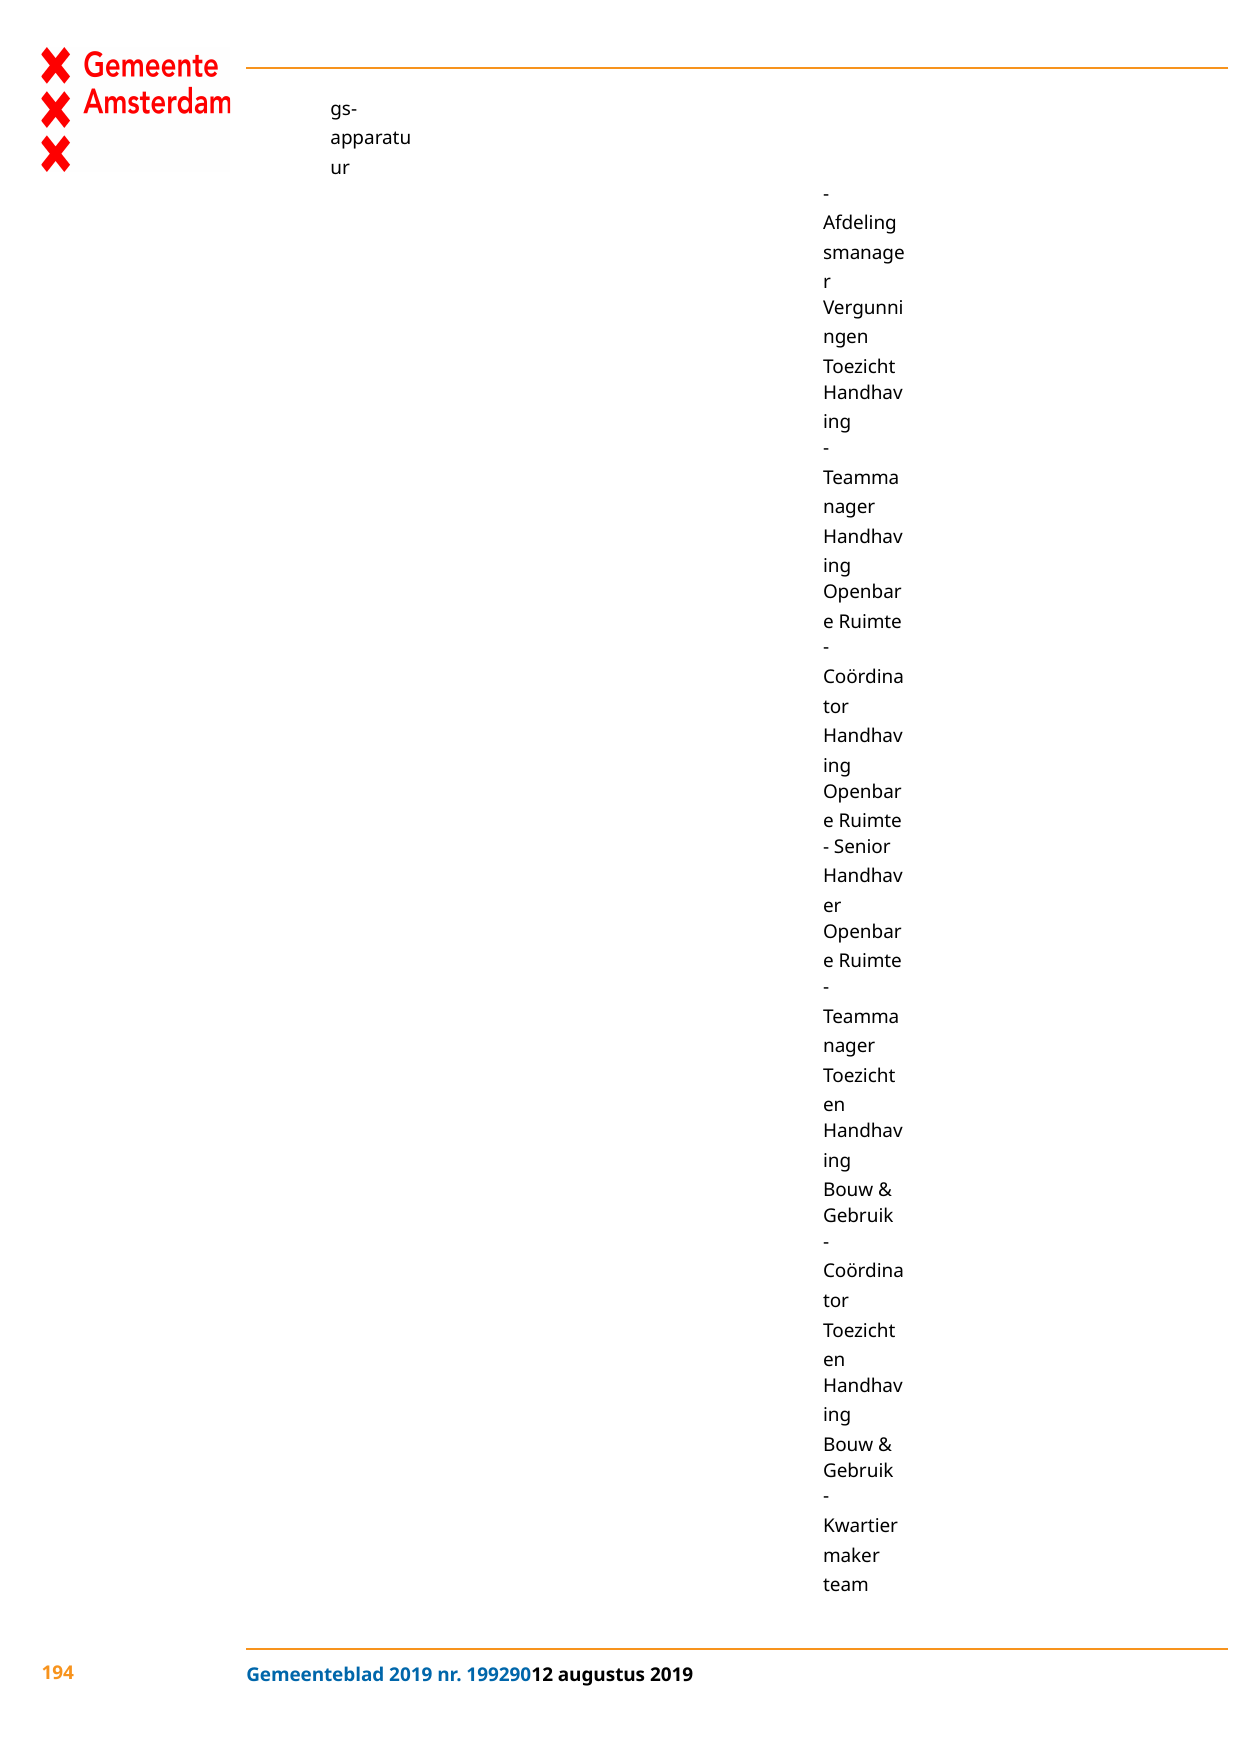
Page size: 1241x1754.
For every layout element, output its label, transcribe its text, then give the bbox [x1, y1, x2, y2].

table_cell [412, 379, 494, 434]
table_cell [987, 434, 1069, 578]
table_cell [659, 579, 741, 634]
table_cell [330, 833, 412, 918]
table_cell [248, 1372, 330, 1457]
table_cell [577, 1118, 659, 1202]
table_cell [248, 833, 330, 918]
table_cell [987, 379, 1069, 434]
table_cell [1069, 634, 1152, 778]
table_cell [330, 1228, 412, 1372]
table_cell [659, 634, 741, 778]
table_cell [905, 1228, 987, 1372]
table_cell [905, 833, 987, 918]
table_cell [1069, 180, 1152, 294]
table_cell [577, 434, 659, 578]
table_cell [330, 379, 412, 434]
table_cell [741, 833, 823, 918]
table_cell [248, 1202, 330, 1228]
table_cell [1069, 1483, 1152, 1597]
table_cell [1069, 973, 1152, 1117]
table_cell [577, 379, 659, 434]
table_cell [248, 294, 330, 379]
table_cell - Kwartiermaker team [823, 1483, 905, 1597]
table_cell [987, 95, 1069, 180]
table_cell [577, 833, 659, 918]
table_cell [494, 1372, 577, 1457]
table_cell [330, 1483, 412, 1597]
table_cell [412, 833, 494, 918]
table_cell [659, 778, 741, 833]
table_cell [987, 1228, 1069, 1372]
table_cell [248, 1457, 330, 1483]
table_cell [577, 918, 659, 973]
table_cell [741, 579, 823, 634]
table_cell [494, 918, 577, 973]
table_cell [987, 973, 1069, 1117]
table_cell [741, 1202, 823, 1228]
table_cell [905, 1457, 987, 1483]
table_cell [494, 434, 577, 578]
table_cell [494, 95, 577, 180]
table_cell [659, 1118, 741, 1202]
table_cell [494, 379, 577, 434]
table_cell [659, 1202, 741, 1228]
table_cell Openbare Ruimte [823, 778, 905, 833]
table_cell [330, 180, 412, 294]
table_cell [987, 1118, 1069, 1202]
table_cell [905, 1202, 987, 1228]
table_cell [987, 1202, 1069, 1228]
table_cell [248, 379, 330, 434]
table_cell [987, 579, 1069, 634]
table_cell [1069, 379, 1152, 434]
table_cell [987, 778, 1069, 833]
table_cell [577, 1483, 659, 1597]
table_cell [659, 1457, 741, 1483]
table_cell Openbare Ruimte [823, 579, 905, 634]
table_cell [905, 973, 987, 1117]
table_cell [494, 1483, 577, 1597]
table_cell [577, 1202, 659, 1228]
table_cell Gebruik [823, 1202, 905, 1228]
table_cell [412, 973, 494, 1117]
table_cell [330, 918, 412, 973]
table_cell Handhaving [823, 379, 905, 434]
table_cell [412, 1483, 494, 1597]
table_cell [1069, 1118, 1152, 1202]
table_cell [741, 1457, 823, 1483]
table_cell [741, 379, 823, 434]
table_cell [412, 1457, 494, 1483]
table_cell [248, 1228, 330, 1372]
table_cell [330, 1457, 412, 1483]
table_cell [248, 918, 330, 973]
picture [41, 47, 231, 172]
table_cell - Teammanager Handhaving [823, 434, 905, 578]
table_cell Handhaving Bouw & [823, 1118, 905, 1202]
table_cell [1069, 579, 1152, 634]
table_cell [248, 1483, 330, 1597]
table_cell [987, 1483, 1069, 1597]
table_cell [330, 1118, 412, 1202]
table_cell [248, 180, 330, 294]
table_cell [987, 180, 1069, 294]
table_cell [577, 634, 659, 778]
table_cell [412, 918, 494, 973]
table_cell [412, 1202, 494, 1228]
table_cell Vergunningen Toezicht [823, 294, 905, 379]
table_cell [494, 634, 577, 778]
table_cell [412, 294, 494, 379]
table_cell [412, 1228, 494, 1372]
table_cell [494, 778, 577, 833]
table_cell [905, 1483, 987, 1597]
table_cell [905, 778, 987, 833]
table_cell [741, 918, 823, 973]
table_cell [494, 1228, 577, 1372]
table_cell [330, 1202, 412, 1228]
table_cell [1069, 1372, 1152, 1457]
table_cell [577, 778, 659, 833]
table_cell [659, 1228, 741, 1372]
table_cell [987, 1372, 1069, 1457]
table_cell [741, 1483, 823, 1597]
table_cell [741, 95, 823, 180]
table_cell [659, 95, 741, 180]
table_cell [987, 833, 1069, 918]
table_cell [330, 1372, 412, 1457]
table_cell [659, 973, 741, 1117]
table_cell [659, 379, 741, 434]
table_cell [741, 434, 823, 578]
table_cell [905, 379, 987, 434]
table_cell [248, 1118, 330, 1202]
table_cell gs-apparatuur [330, 95, 412, 180]
table_cell [248, 778, 330, 833]
table_cell [412, 634, 494, 778]
table_cell [1069, 95, 1152, 180]
table_cell [905, 1372, 987, 1457]
table_cell [494, 1118, 577, 1202]
table_cell [905, 634, 987, 778]
table_cell [577, 95, 659, 180]
table_cell [248, 434, 330, 578]
table_cell [1069, 434, 1152, 578]
table_cell [741, 634, 823, 778]
table_cell [905, 434, 987, 578]
table_cell [248, 579, 330, 634]
table_cell [905, 1118, 987, 1202]
table_cell [1069, 918, 1152, 973]
table_cell [494, 1457, 577, 1483]
table_cell [494, 833, 577, 918]
table_cell [1069, 1202, 1152, 1228]
table_cell [577, 1372, 659, 1457]
table_cell [577, 1457, 659, 1483]
table_cell [494, 973, 577, 1117]
table_cell [494, 180, 577, 294]
table_cell [659, 434, 741, 578]
table_cell [659, 1483, 741, 1597]
table_cell [412, 1118, 494, 1202]
table_cell Gebruik [823, 1457, 905, 1483]
table_cell - Senior Handhaver [823, 833, 905, 918]
table_cell [1069, 833, 1152, 918]
table_cell [659, 918, 741, 973]
table_cell - Afdelingsmanager [823, 180, 905, 294]
table_cell [494, 294, 577, 379]
table_cell [659, 180, 741, 294]
table_cell [741, 1118, 823, 1202]
table_cell [905, 95, 987, 180]
table_cell [905, 180, 987, 294]
table_cell [905, 579, 987, 634]
table_cell [987, 634, 1069, 778]
table_cell [494, 1202, 577, 1228]
table_cell [905, 918, 987, 973]
table_cell [987, 918, 1069, 973]
table_cell [577, 1228, 659, 1372]
table_cell [330, 579, 412, 634]
table_cell [659, 833, 741, 918]
table_cell [577, 973, 659, 1117]
table_cell Openbare Ruimte [823, 918, 905, 973]
table_cell [412, 434, 494, 578]
table_cell [330, 778, 412, 833]
table_cell [330, 294, 412, 379]
table_cell [330, 434, 412, 578]
table_cell [248, 95, 330, 180]
table_cell [330, 973, 412, 1117]
table_cell [987, 1457, 1069, 1483]
table_cell [248, 973, 330, 1117]
table_cell - Coördinator Handhaving [823, 634, 905, 778]
table_cell [741, 778, 823, 833]
table_cell [1069, 778, 1152, 833]
table_cell [905, 294, 987, 379]
table_cell [330, 634, 412, 778]
table_cell [577, 180, 659, 294]
table_cell [1069, 1457, 1152, 1483]
table_cell [412, 95, 494, 180]
table_cell [494, 579, 577, 634]
table_cell [412, 180, 494, 294]
table_cell [577, 579, 659, 634]
table_cell [741, 294, 823, 379]
table_cell [823, 95, 905, 180]
table_cell - Coördinator Toezicht en [823, 1228, 905, 1372]
table_cell [1069, 294, 1152, 379]
table_cell [659, 1372, 741, 1457]
table_cell [248, 634, 330, 778]
table_cell Handhaving Bouw & [823, 1372, 905, 1457]
table_cell [741, 1372, 823, 1457]
table_cell [577, 294, 659, 379]
table_cell [412, 778, 494, 833]
table_cell [412, 579, 494, 634]
table_cell [987, 294, 1069, 379]
table_cell [741, 973, 823, 1117]
table_cell [741, 180, 823, 294]
table_cell [741, 1228, 823, 1372]
table_cell - Teammanager Toezicht en [823, 973, 905, 1117]
table_cell [412, 1372, 494, 1457]
table_cell [659, 294, 741, 379]
table_cell [1069, 1228, 1152, 1372]
